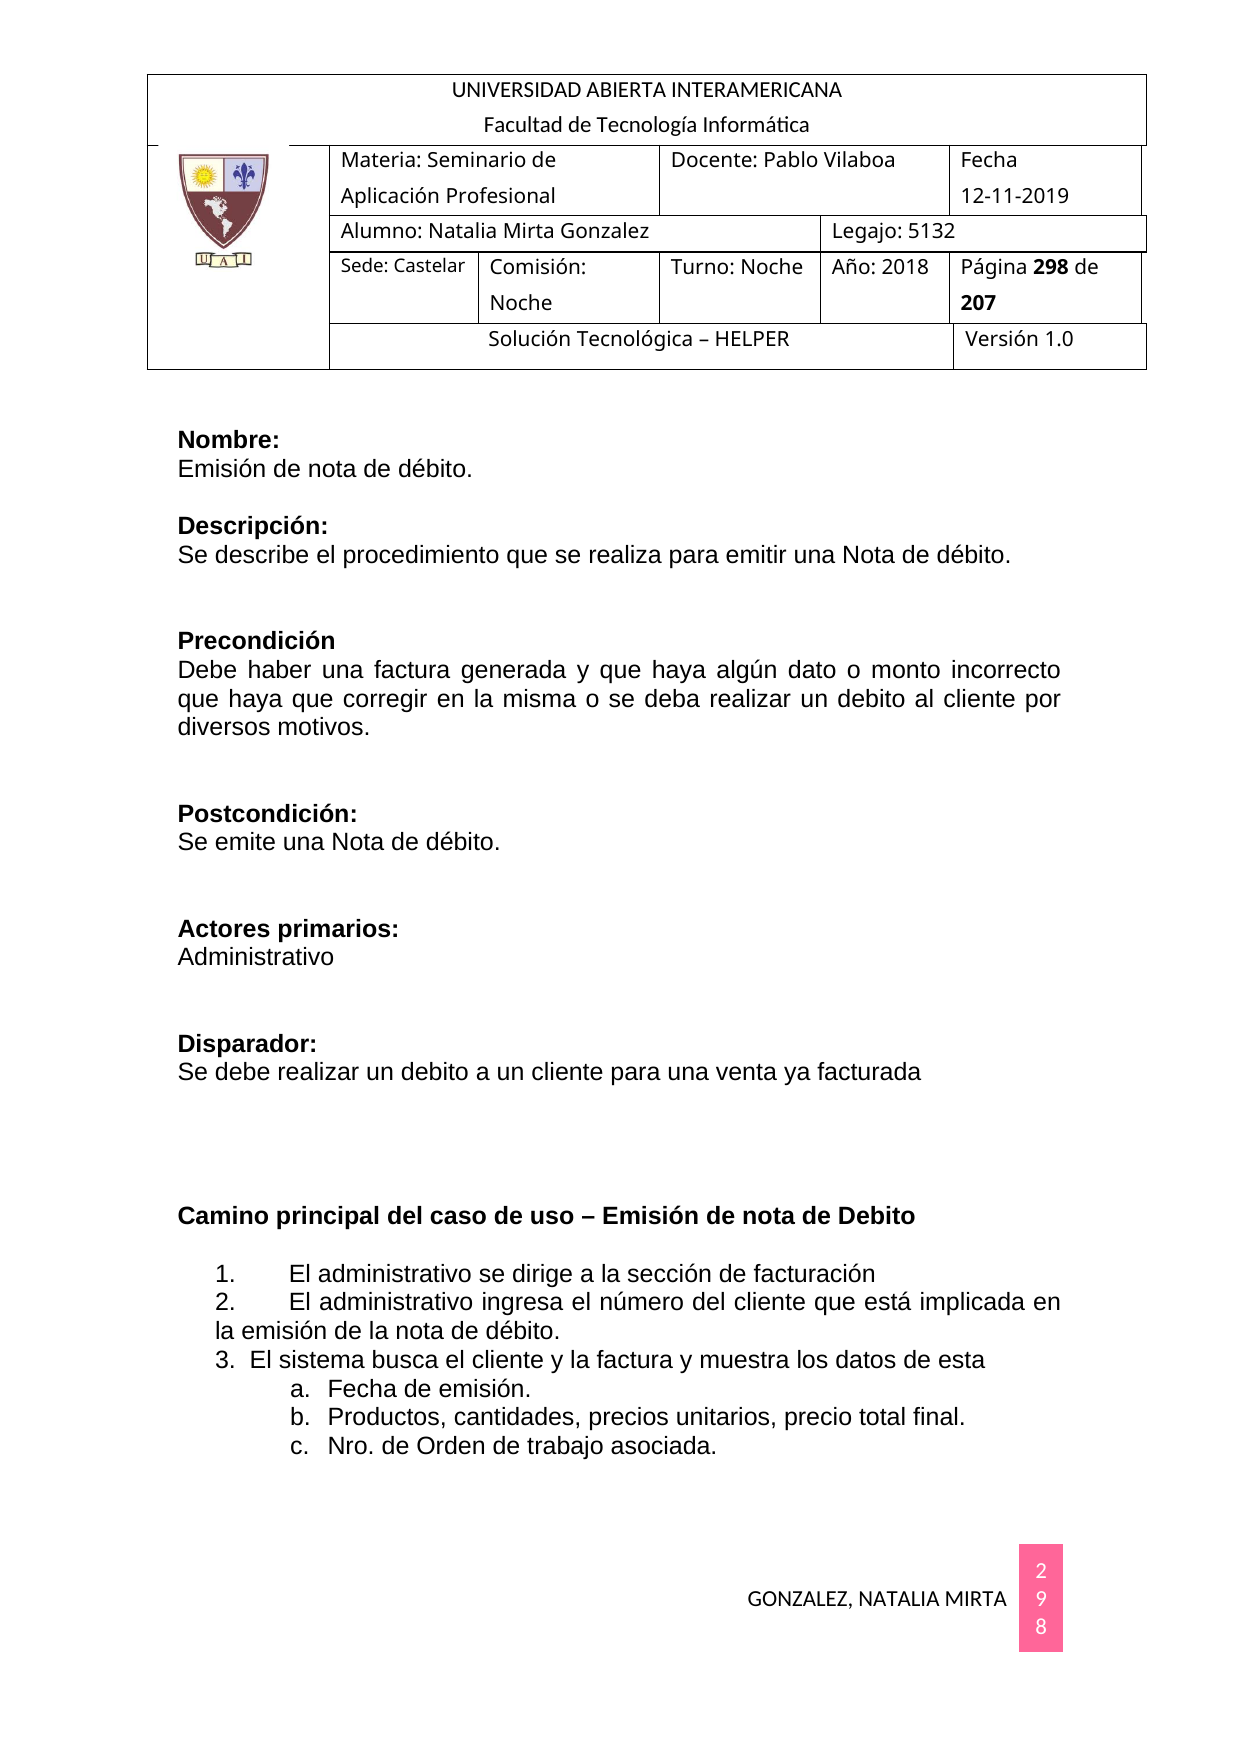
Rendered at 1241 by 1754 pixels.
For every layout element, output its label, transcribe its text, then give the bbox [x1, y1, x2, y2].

text Actores primarios: [177, 914, 1063, 942]
text Administrativo [177, 942, 1063, 971]
text 2. El administrativo ingresa el número del cliente que está implicada en la emisión de la nota de débito. [215, 1287, 1063, 1345]
text Se debe realizar un debito a un cliente para una venta ya facturada [177, 1057, 1063, 1086]
text Nombre: [177, 425, 1063, 454]
text Postcondición: [177, 799, 1063, 827]
text Precondición [177, 626, 1063, 655]
list Nro. de Orden de trabajo asociada. [290, 1431, 1063, 1460]
text Debe haber una factura generada y que haya algún dato o monto incorrecto que haya que corregir en la misma o se deba realizar un debito al cliente por diversos motivos. [177, 655, 1063, 741]
text Se describe el procedimiento que se realiza para emitir una Nota de débito. [177, 540, 1063, 569]
text 1. El administrativo se dirige a la sección de facturación [215, 1259, 1063, 1287]
text Camino principal del caso de uso – Emisión de nota de Debito [177, 1201, 1063, 1230]
text Se emite una Nota de débito. [177, 827, 1063, 856]
list Productos, cantidades, precios unitarios, precio total final. [290, 1402, 1063, 1431]
text Disparador: [177, 1029, 1063, 1057]
text 3. El sistema busca el cliente y la factura y muestra los datos de esta [215, 1345, 1063, 1374]
text Emisión de nota de débito. [177, 454, 1063, 482]
text Descripción: [177, 511, 1063, 540]
list Fecha de emisión. [290, 1374, 1063, 1402]
